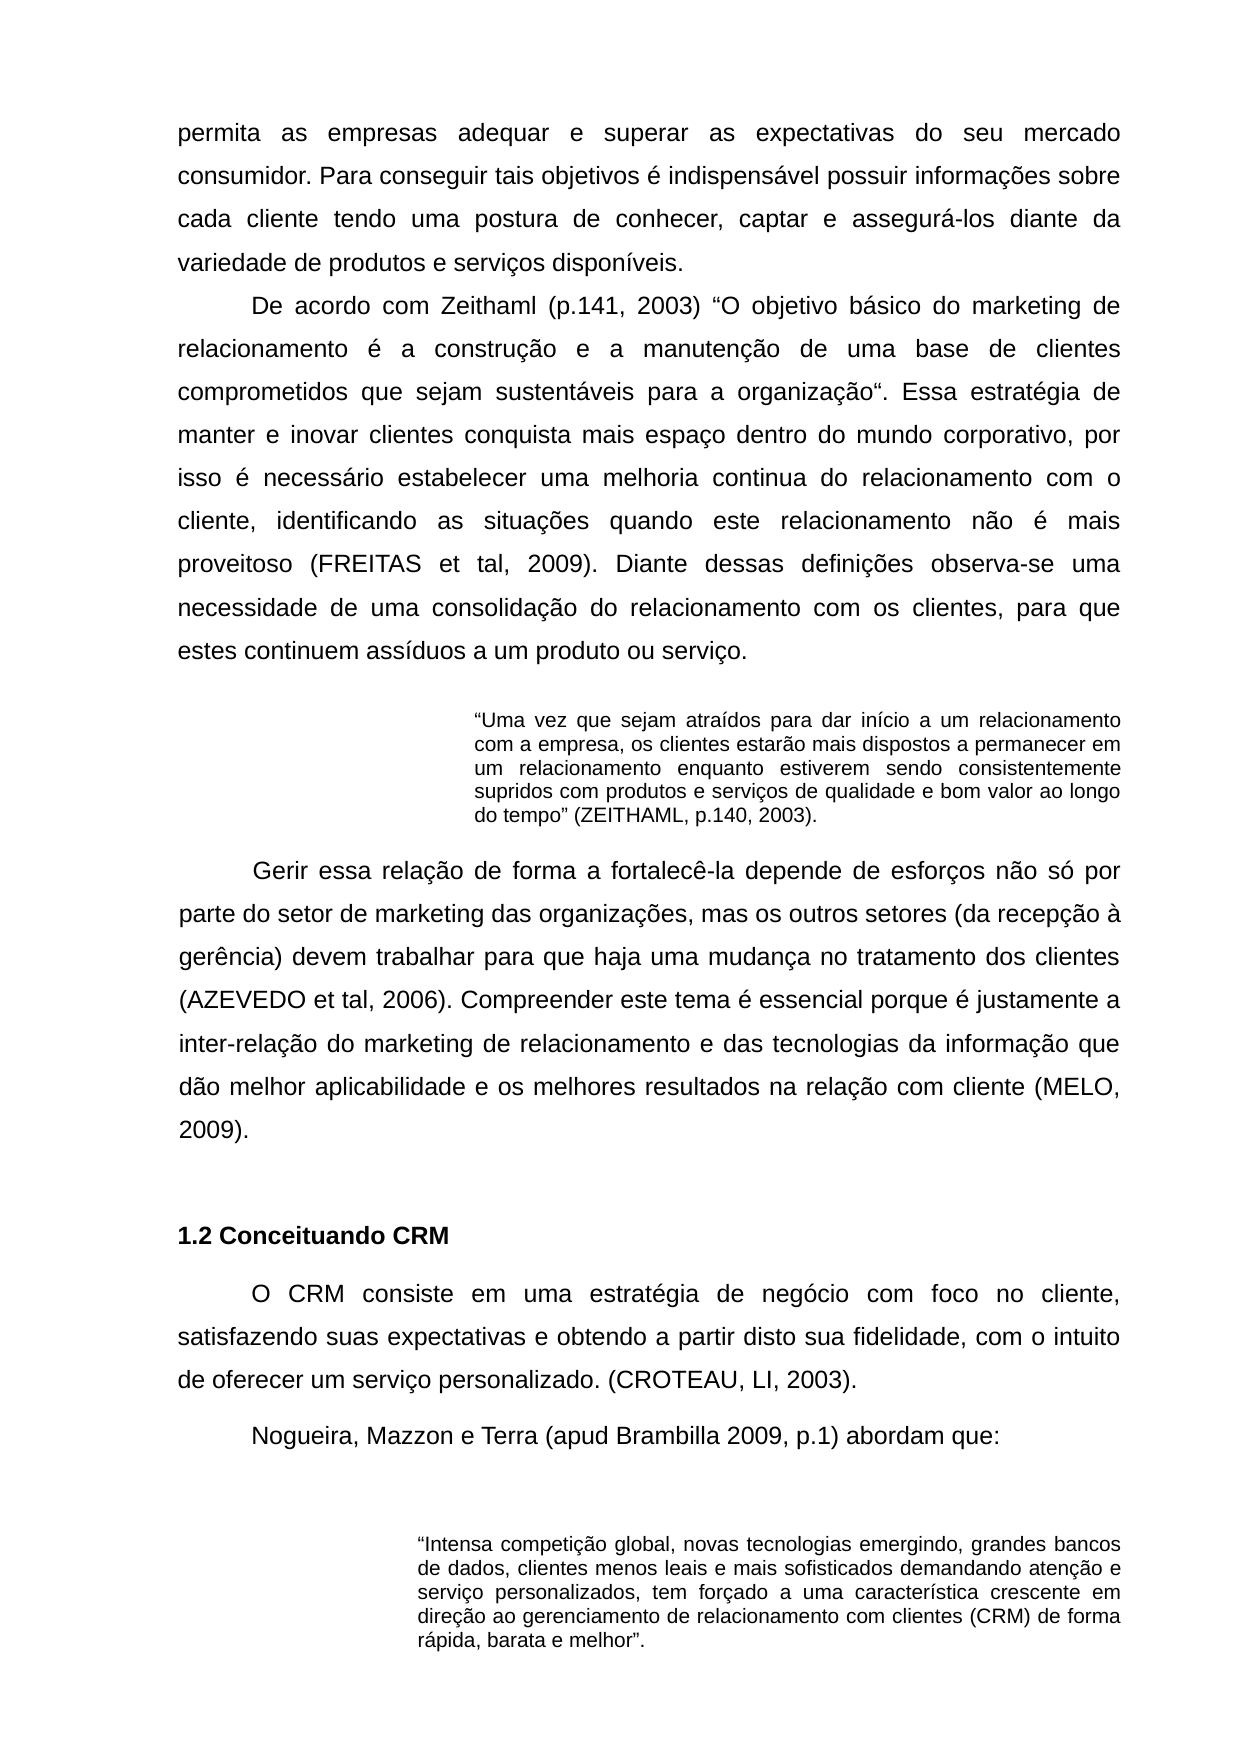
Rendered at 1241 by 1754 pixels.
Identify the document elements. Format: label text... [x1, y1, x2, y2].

text permita as empresas adequar e superar as expectativas do seu mercado consumidor. Para conseguir tais objetivos é indispensável possuir informações sobre cada cliente tendo uma postura de conhecer, captar e assegurá-los diante da variedade de produtos e serviços disponíveis. [177, 118, 1122, 276]
text De acordo com Zeithaml (p.141, 2003) “O objetivo básico do marketing de relacionamento é a construção e a manutenção de uma base de clientes comprometidos que sejam sustentáveis para a organização“. Essa estratégia de manter e inovar clientes conquista mais espaço dentro do mundo corporativo, por isso é necessário estabelecer uma melhoria continua do relacionamento com o cliente, identificando as situações quando este relacionamento não é mais proveitoso (FREITAS et tal, 2009). Diante dessas definições observa-se uma necessidade de uma consolidação do relacionamento com os clientes, para que estes continuem assíduos a um produto ou serviço. [177, 291, 1122, 664]
text “Intensa competição global, novas tecnologias emergindo, grandes bancos de dados, clientes menos leais e mais sofisticados demandando atenção e serviço personalizados, tem forçado a uma característica crescente em direção ao gerenciamento de relacionamento com clientes (CRM) de forma rápida, barata e melhor”. [417, 1532, 1122, 1652]
text O CRM consiste em uma estratégia de negócio com foco no cliente, satisfazendo suas expectativas e obtendo a partir disto sua fidelidade, com o intuito de oferecer um serviço personalizado. (CROTEAU, LI, 2003). [177, 1279, 1122, 1394]
subtitle 1.2 Conceituando CRM [177, 1187, 1122, 1249]
text Nogueira, Mazzon e Terra (apud Brambilla 2009, p.1) abordam que: [177, 1421, 1122, 1449]
text Gerir essa relação de forma a fortalecê-la depende de esforços não só por parte do setor de marketing das organizações, mas os outros setores (da recepção à gerência) devem trabalhar para que haja uma mudança no tratamento dos clientes (AZEVEDO et tal, 2006). Compreender este tema é essencial porque é justamente a inter-relação do marketing de relacionamento e das tecnologias da informação que dão melhor aplicabilidade e os melhores resultados na relação com cliente (MELO, 2009). [178, 856, 1122, 1143]
text “Uma vez que sejam atraídos para dar início a um relacionamento com a empresa, os clientes estarão mais dispostos a permanecer em um relacionamento enquanto estiverem sendo consistentemente supridos com produtos e serviços de qualidade e bom valor ao longo do tempo” (ZEITHAML, p.140, 2003). [474, 707, 1122, 827]
